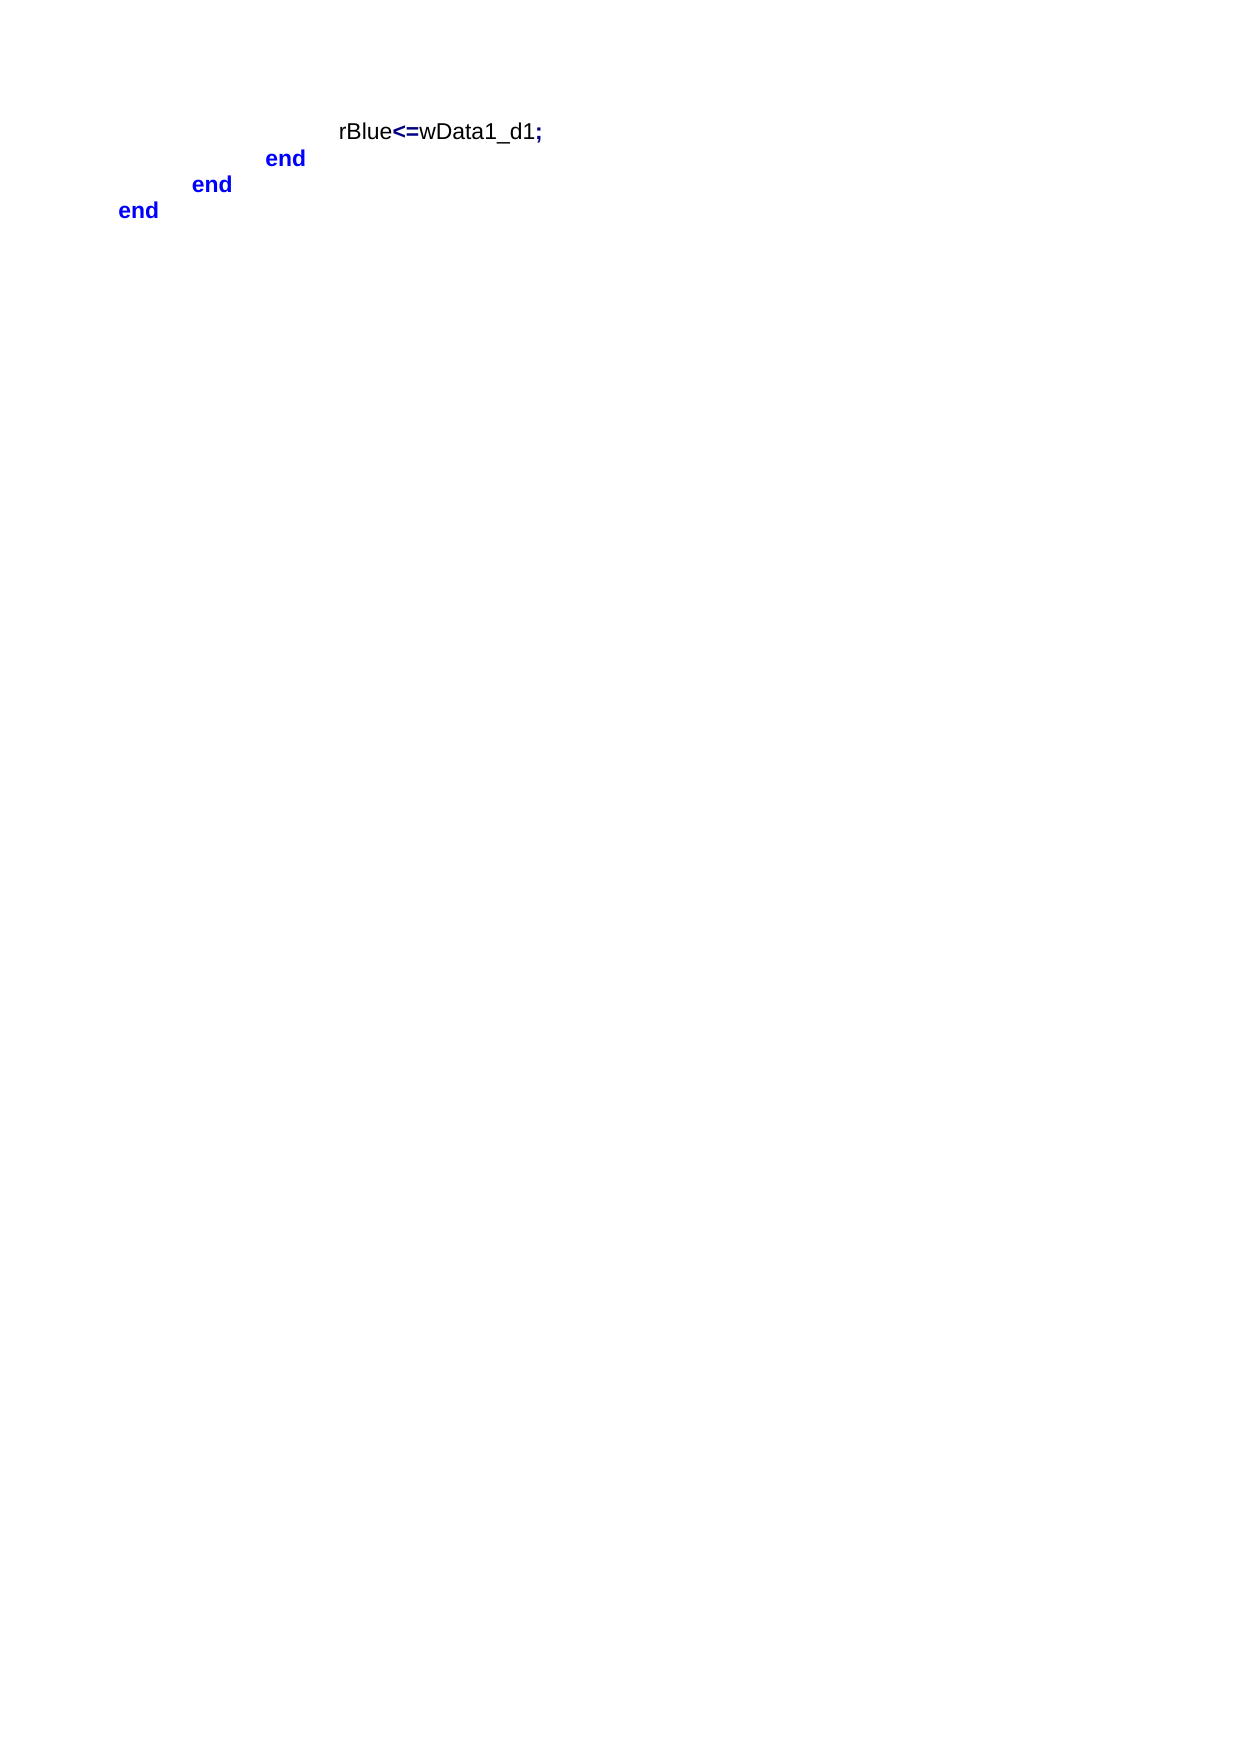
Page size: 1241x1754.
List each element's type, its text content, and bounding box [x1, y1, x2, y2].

text end [118, 171, 1122, 197]
text rBlue<=wData1_d1; [118, 118, 1122, 144]
text end [118, 197, 1122, 223]
text end [118, 144, 1122, 171]
